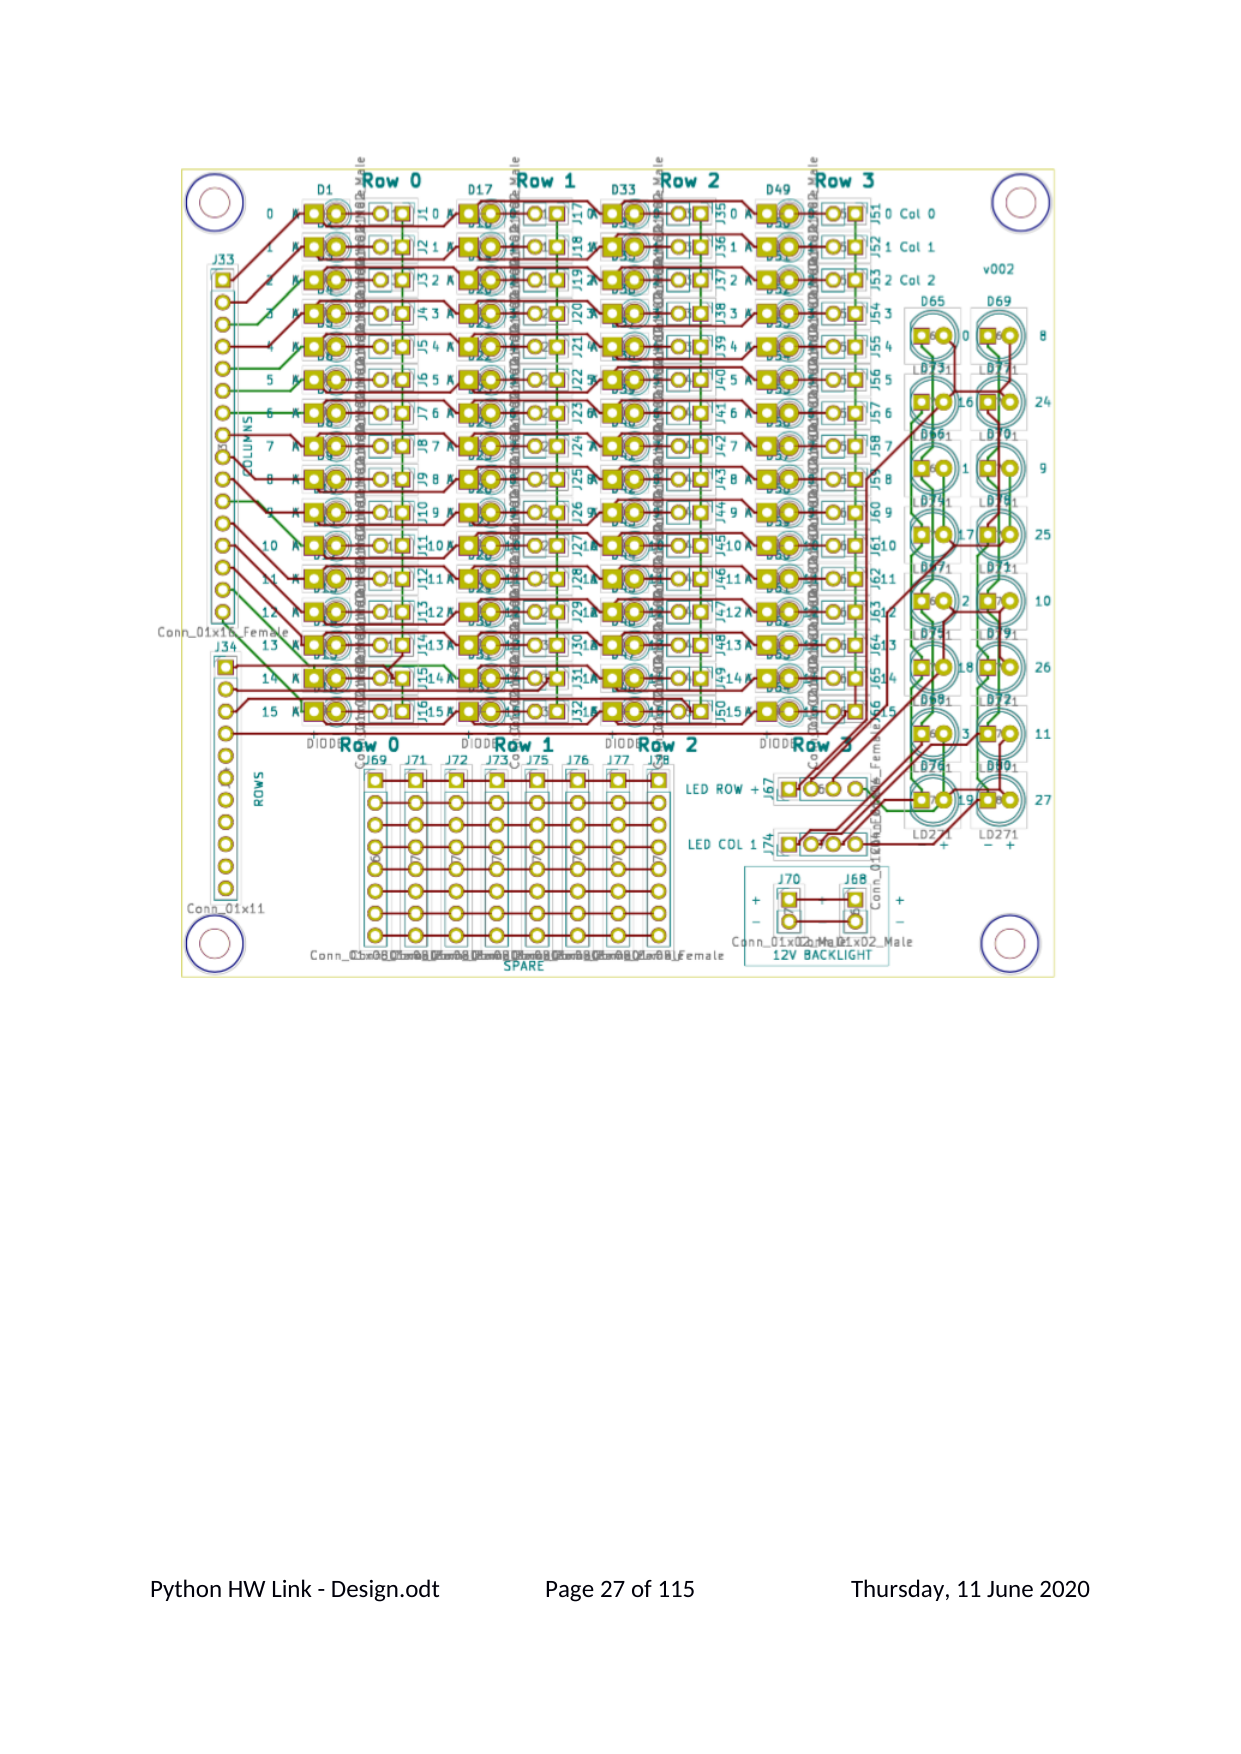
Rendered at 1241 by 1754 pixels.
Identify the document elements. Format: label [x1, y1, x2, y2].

picture [150, 150, 1091, 1002]
